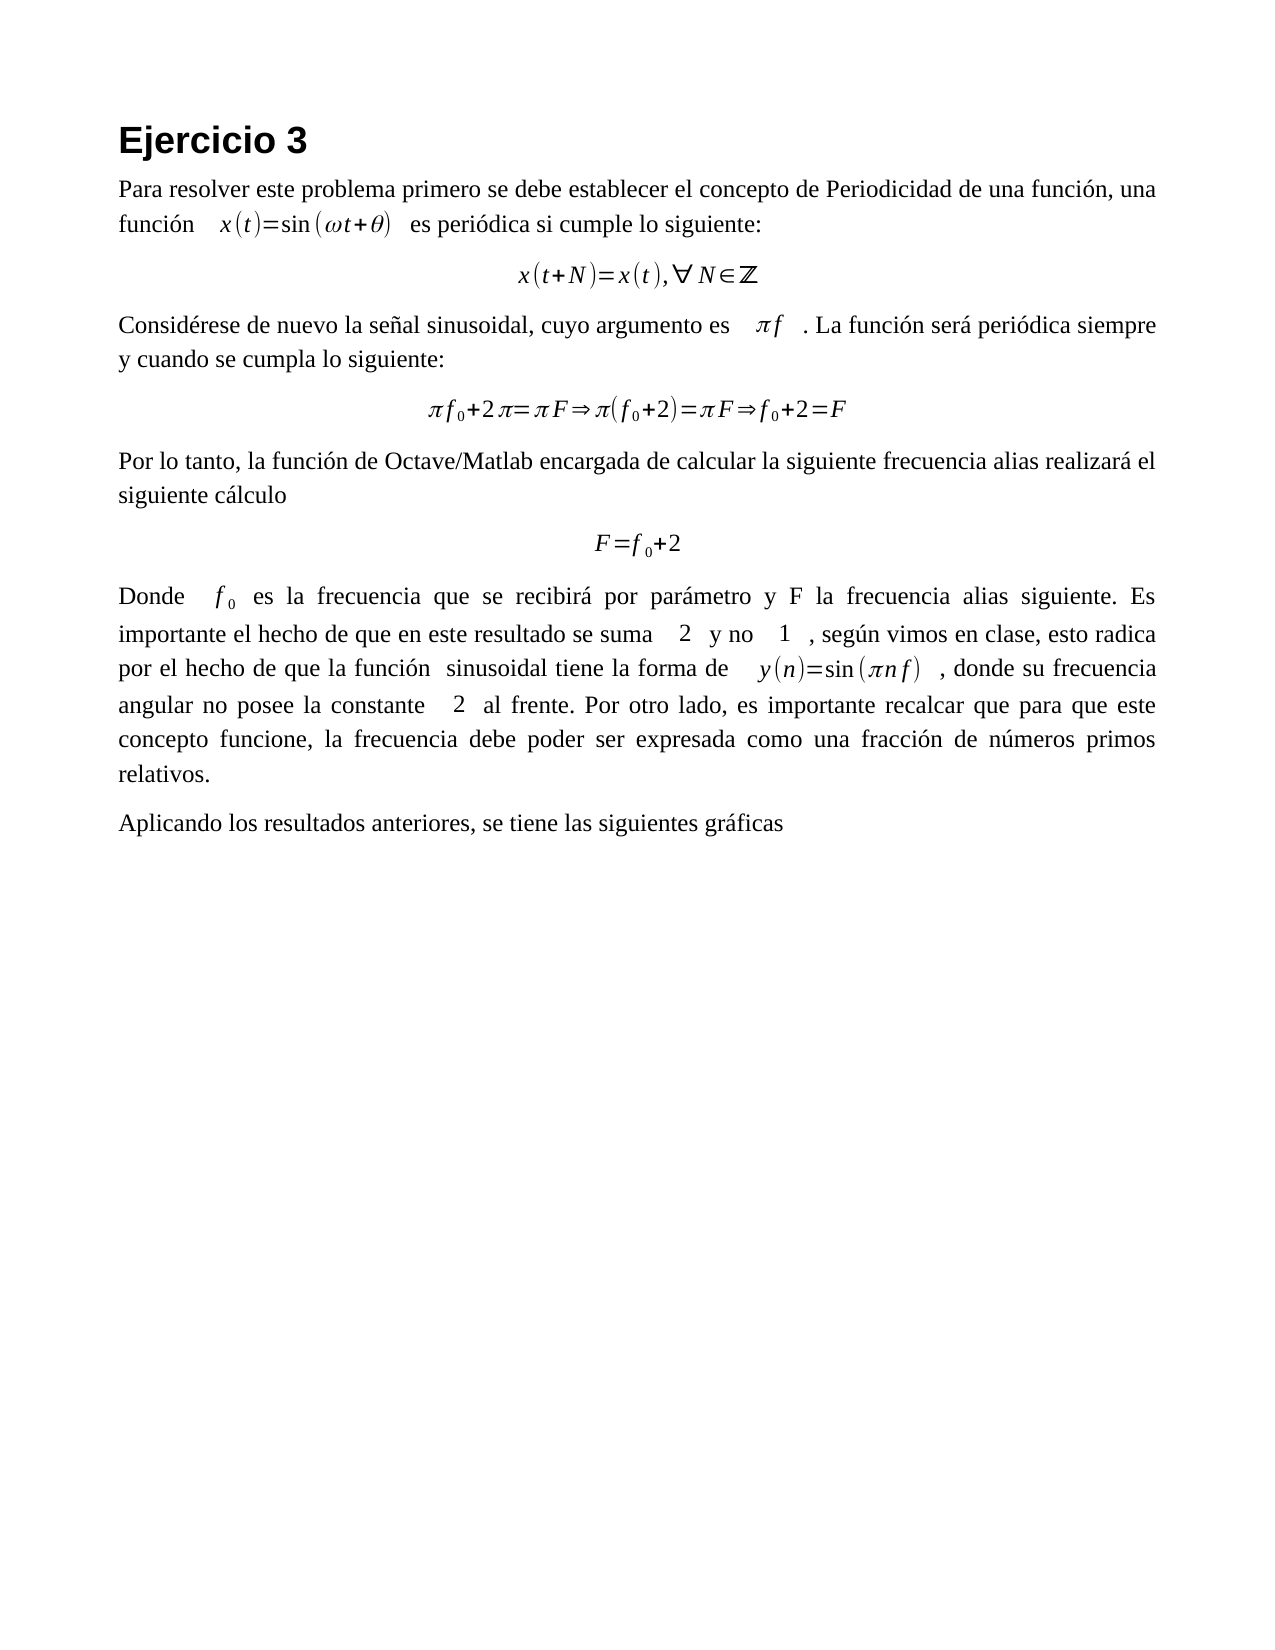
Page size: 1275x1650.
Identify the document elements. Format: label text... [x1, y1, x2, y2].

text Para resolver este problema primero se debe establecer el concepto de Periodicidad de una función, una función es periódica si cumple lo siguiente: [118, 174, 1157, 239]
text Considérese de nuevo la señal sinusoidal, cuyo argumento es . La función será periódica siempre y cuando se cumpla lo siguiente: [118, 310, 1157, 373]
text Donde es la frecuencia que se recibirá por parámetro y F la frecuencia alias siguiente. Es importante el hecho de que en este resultado se suma y no , según vimos en clase, esto radica por el hecho de que la función sinusoidal tiene la forma de , donde su frecuencia angular no posee la constante al frente. Por otro lado, es importante recalcar que para que este concepto funcione, la frecuencia debe poder ser expresada como una fracción de números primos relativos. [118, 581, 1157, 787]
text Por lo tanto, la función de Octave/Matlab encargada de calcular la siguiente frecuencia alias realizará el siguiente cálculo [118, 446, 1157, 509]
text Aplicando los resultados anteriores, se tiene las siguientes gráficas [118, 808, 1157, 837]
subtitle Ejercicio 3 [118, 118, 1157, 162]
